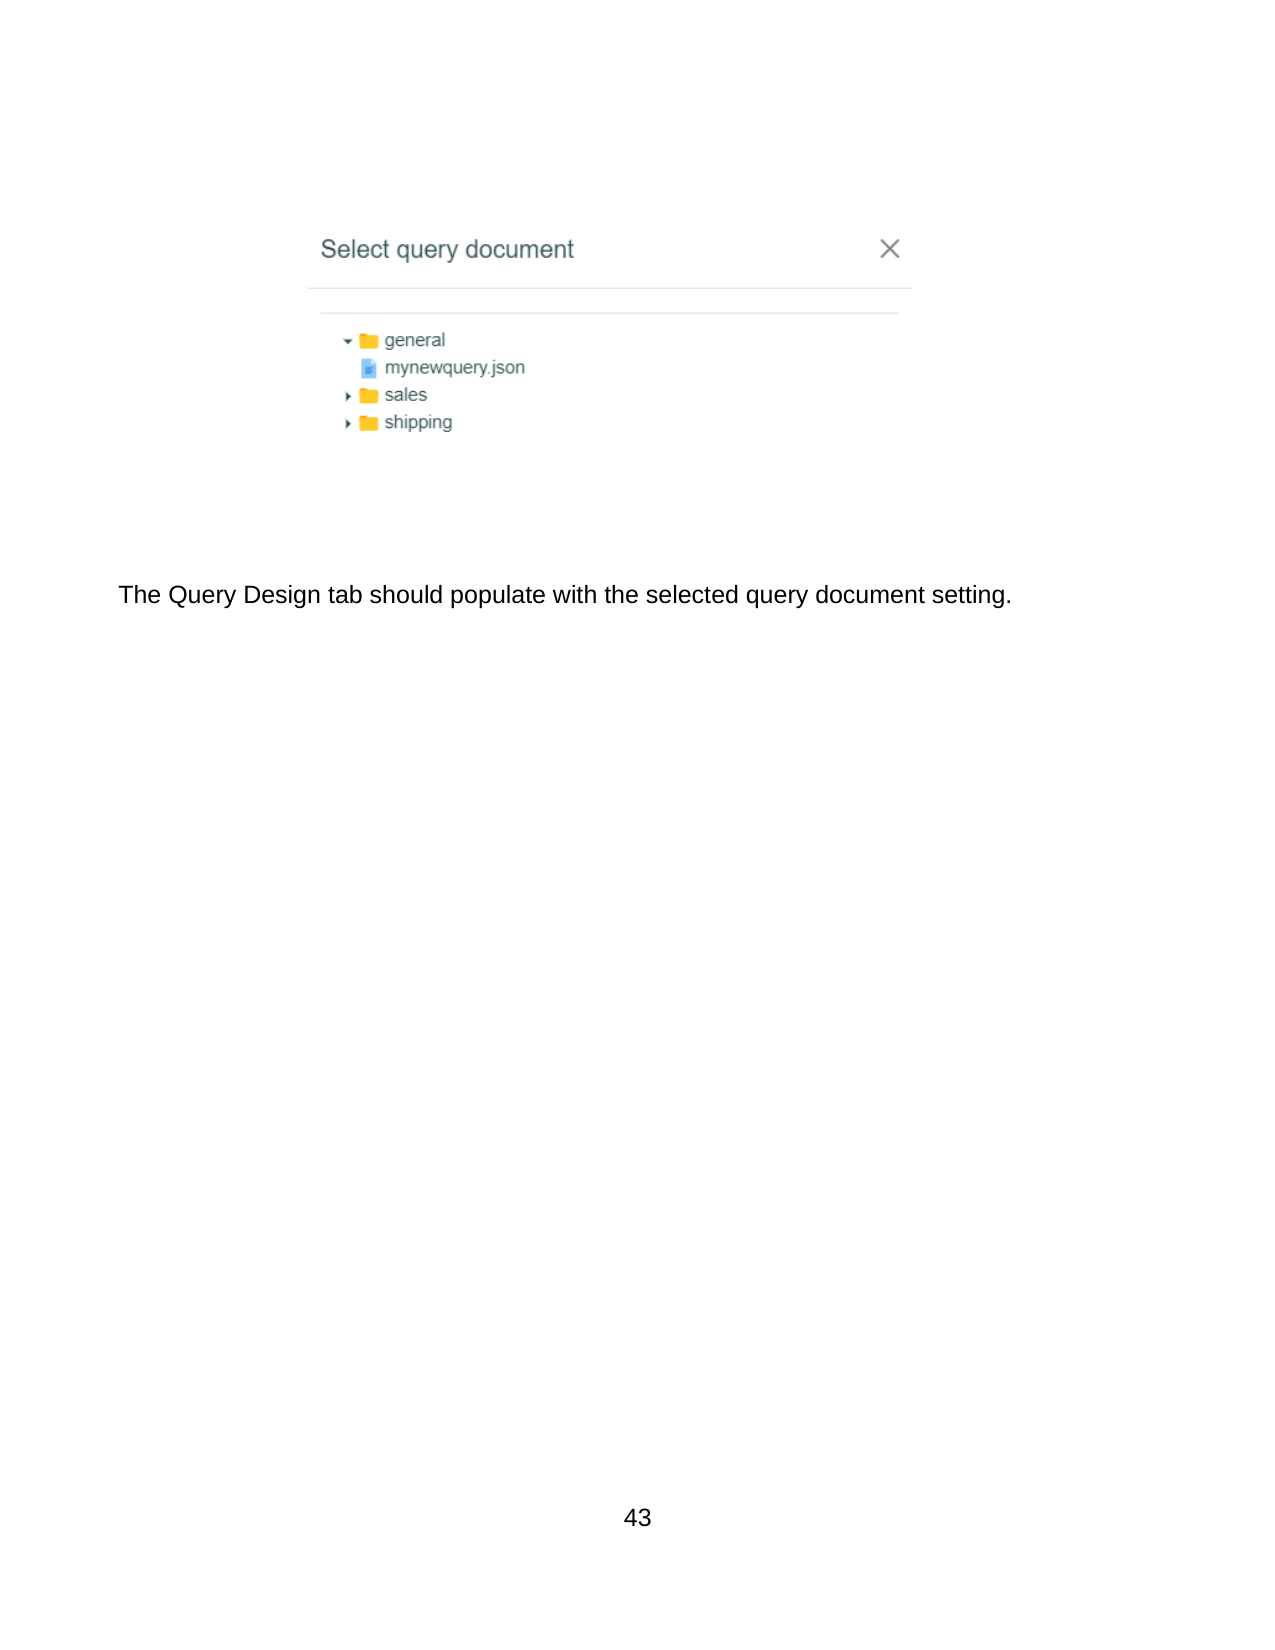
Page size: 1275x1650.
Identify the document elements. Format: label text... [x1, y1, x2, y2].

picture [307, 212, 913, 534]
text The Query Design tab should populate with the selected query document setting. [118, 580, 1157, 609]
